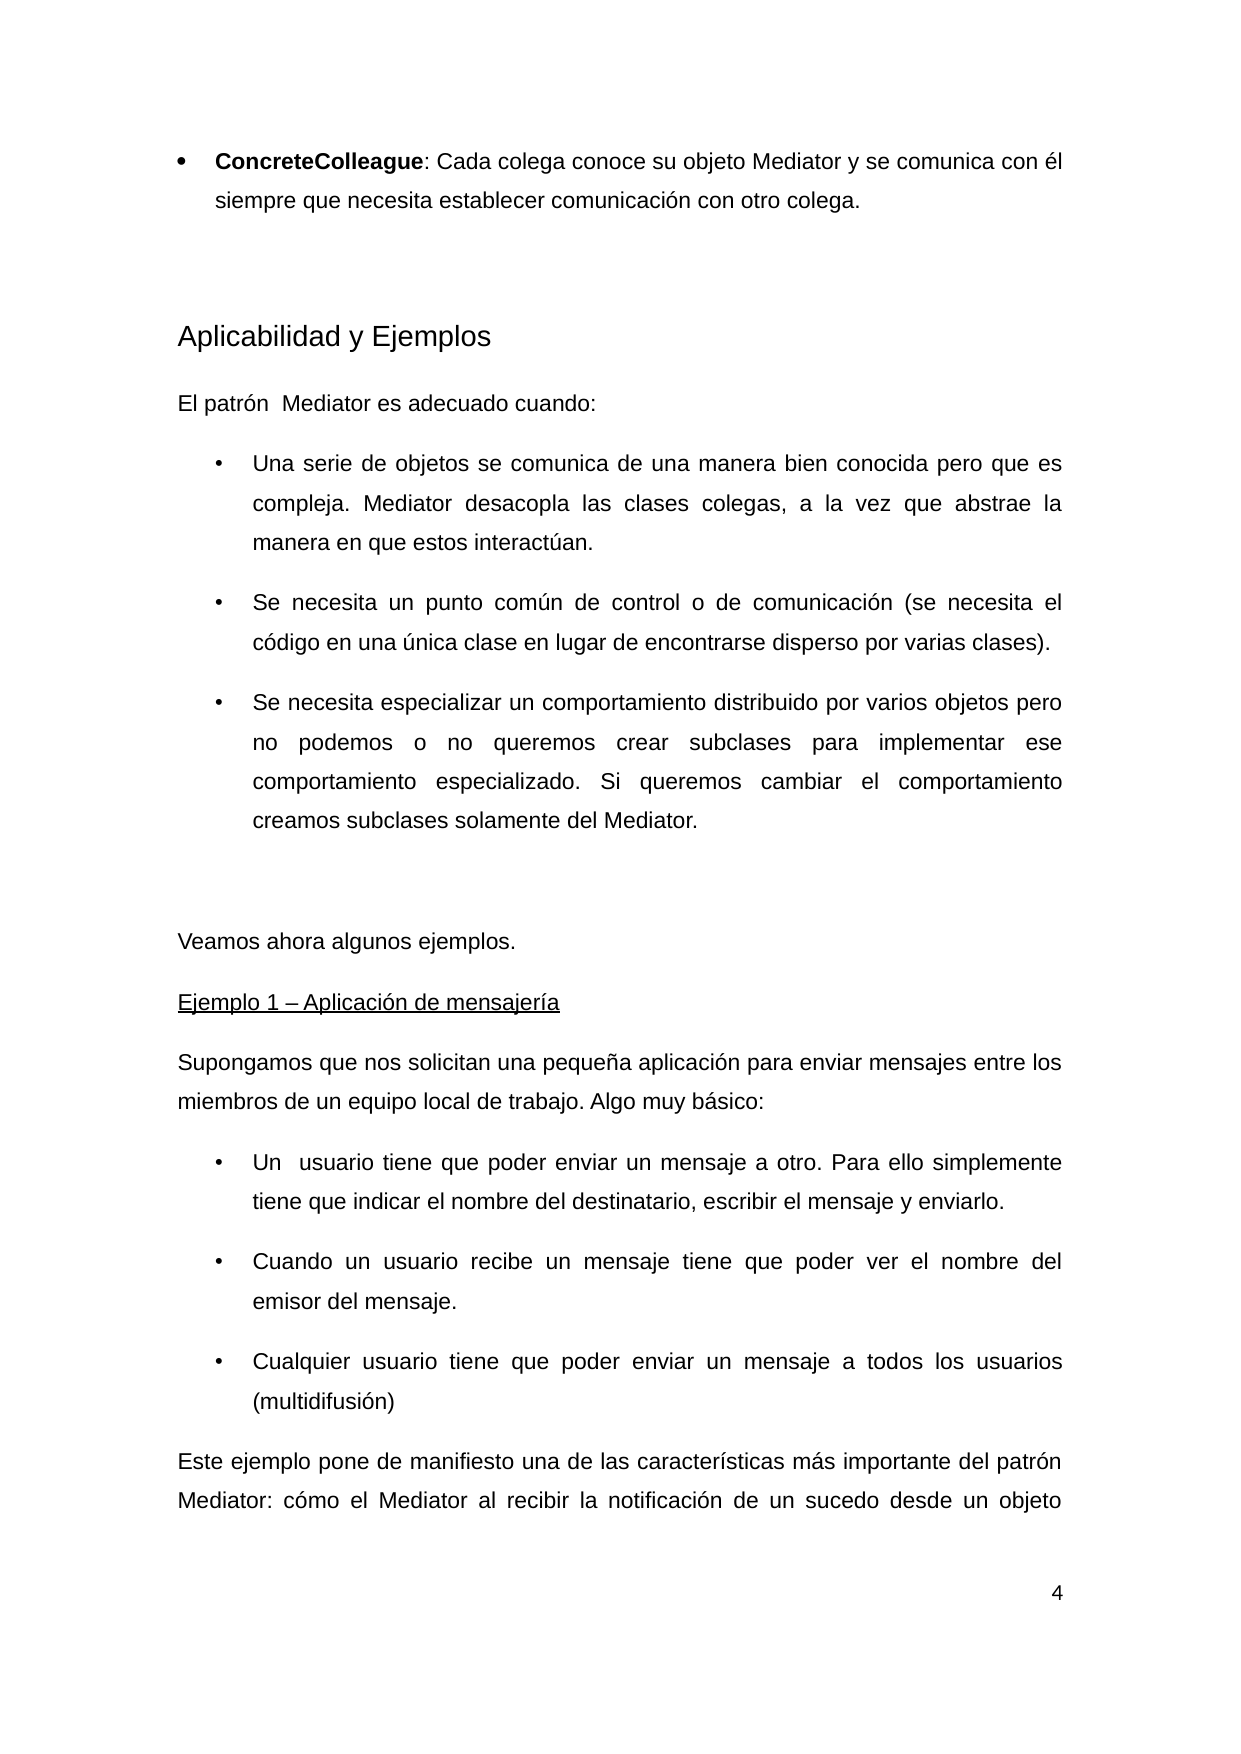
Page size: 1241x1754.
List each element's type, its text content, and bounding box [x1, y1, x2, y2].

list Se necesita un punto común de control o de comunicación (se necesita el código en una única clase en lugar de encontrarse disperso por varias clases). [215, 589, 1063, 655]
list Un usuario tiene que poder enviar un mensaje a otro. Para ello simplemente tiene que indicar el nombre del destinatario, escribir el mensaje y enviarlo. [215, 1148, 1063, 1214]
list Se necesita especializar un comportamiento distribuido por varios objetos pero no podemos o no queremos crear subclases para implementar ese comportamiento especializado. Si queremos cambiar el comportamiento creamos subclases solamente del Mediator. [215, 689, 1063, 834]
text Ejemplo 1 – Aplicación de mensajería [177, 988, 1063, 1015]
text Aplicabilidad y Ejemplos [177, 318, 1063, 352]
list Una serie de objetos se comunica de una manera bien conocida pero que es compleja. Mediator desacopla las clases colegas, a la vez que abstrae la manera en que estos interactúan. [215, 450, 1063, 555]
text Veamos ahora algunos ejemplos. [177, 928, 1063, 954]
text Este ejemplo pone de manifiesto una de las características más importante del patrón Mediator: cómo el Mediator al recibir la notificación de un sucedo desde un objeto [177, 1448, 1063, 1514]
list Cualquier usuario tiene que poder enviar un mensaje a todos los usuarios (multidifusión) [215, 1348, 1063, 1414]
text Supongamos que nos solicitan una pequeña aplicación para enviar mensajes entre los miembros de un equipo local de trabajo. Algo muy básico: [177, 1049, 1063, 1114]
list ConcreteColleague: Cada colega conoce su objeto Mediator y se comunica con él siempre que necesita establecer comunicación con otro colega. [177, 148, 1063, 213]
list Cuando un usuario recibe un mensaje tiene que poder ver el nombre del emisor del mensaje. [215, 1248, 1063, 1314]
text El patrón Mediator es adecuado cuando: [177, 390, 1063, 416]
